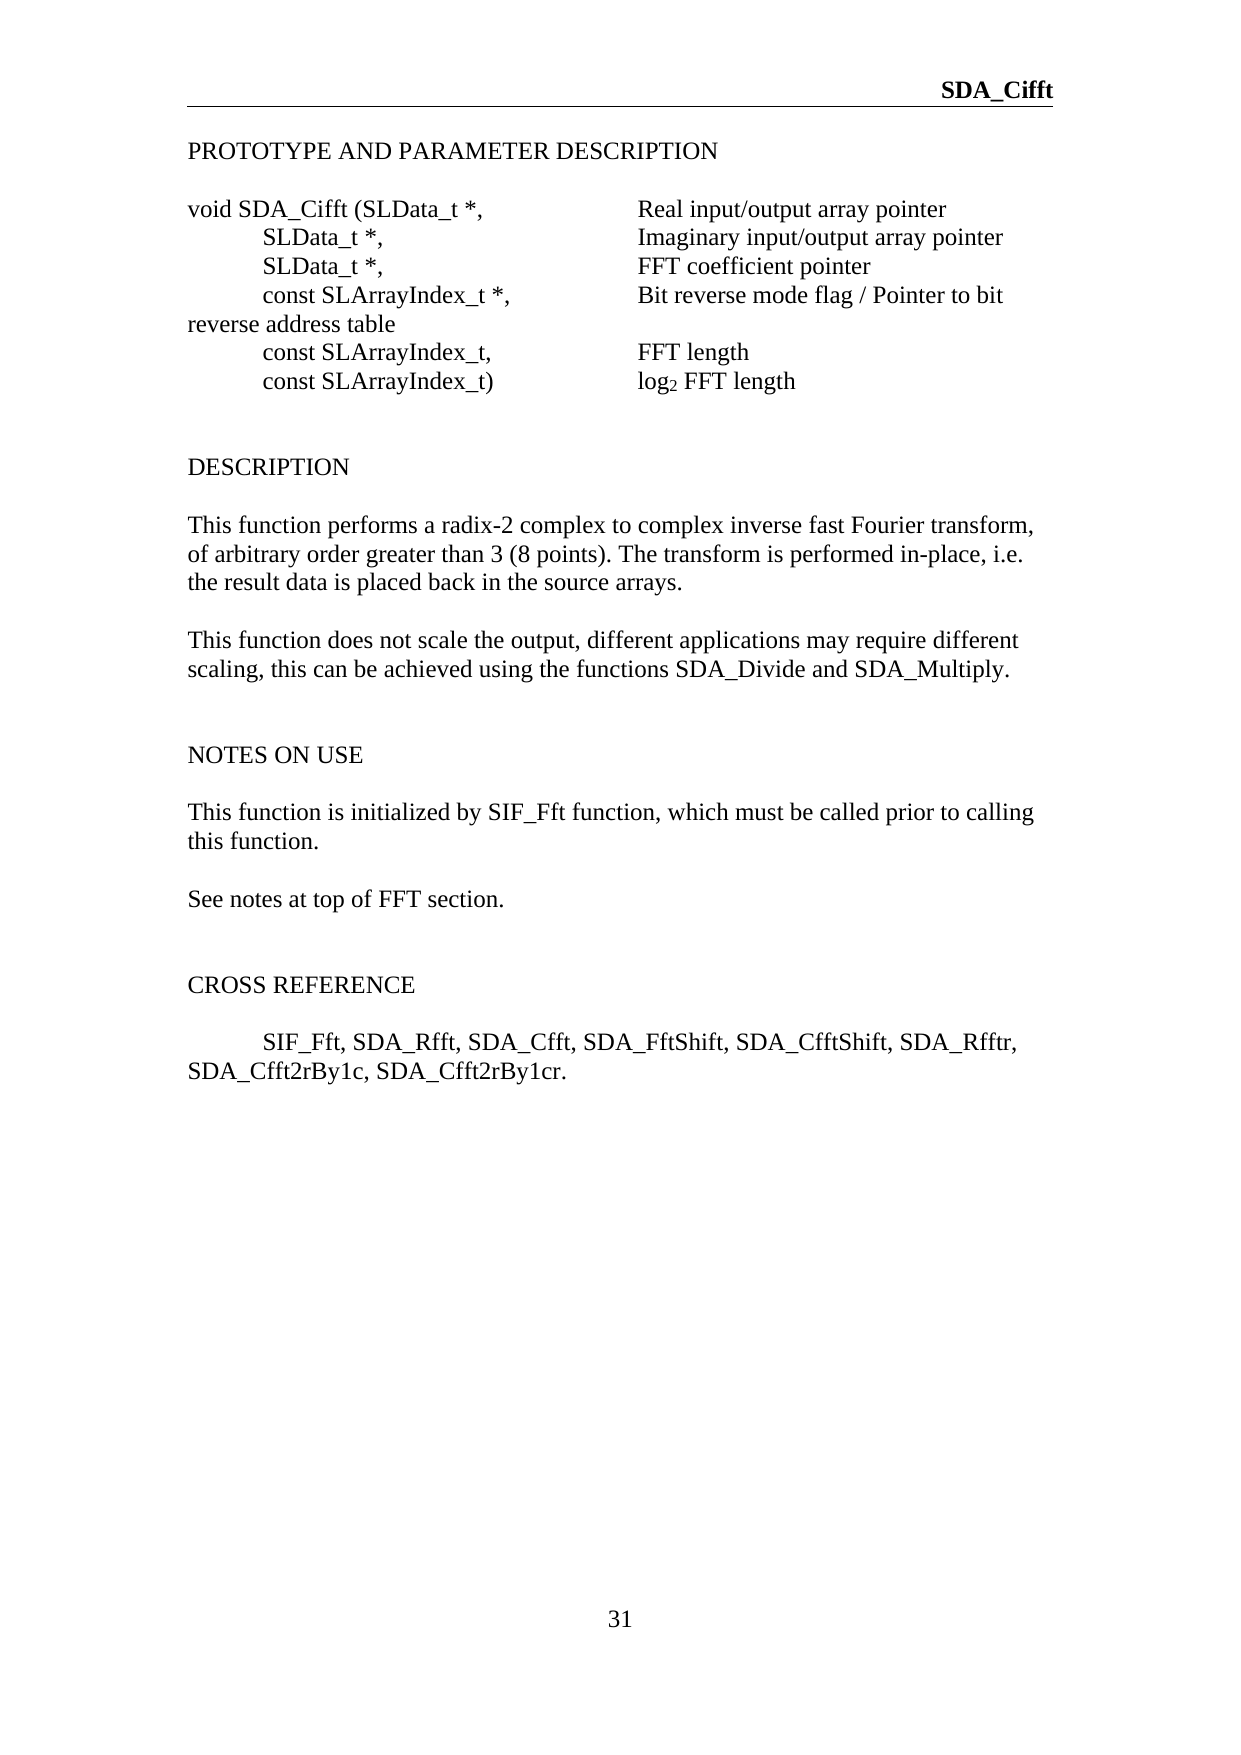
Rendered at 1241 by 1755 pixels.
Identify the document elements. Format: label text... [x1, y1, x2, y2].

text const SLArrayIndex_t) log2 FFT length [187, 366, 1053, 395]
text void SDA_Cifft (SLData_t *, Real input/output array pointer [187, 194, 1053, 222]
text See notes at top of FFT section. [187, 884, 1053, 912]
text const SLArrayIndex_t, FFT length [187, 337, 1053, 366]
text This function performs a radix-2 complex to complex inverse fast Fourier transform, of arbitrary order greater than 3 (8 points). The transform is performed in-place, i.e. the result data is placed back in the source arrays. [187, 510, 1053, 596]
text SIF_Fft, SDA_Rfft, SDA_Cfft, SDA_FftShift, SDA_CfftShift, SDA_Rfftr, SDA_Cfft2rBy1c, SDA_Cfft2rBy1cr. [187, 1027, 1053, 1085]
text CROSS REFERENCE [187, 970, 1053, 999]
subtitle SDA_Cifft [187, 75, 1053, 106]
text const SLArrayIndex_t *, Bit reverse mode flag / Pointer to bit reverse address table [187, 280, 1053, 337]
text SLData_t *, Imaginary input/output array pointer [187, 222, 1053, 251]
text This function does not scale the output, different applications may require different scaling, this can be achieved using the functions SDA_Divide and SDA_Multiply. [187, 625, 1053, 682]
text PROTOTYPE AND PARAMETER DESCRIPTION [187, 136, 1053, 165]
text NOTES ON USE [187, 740, 1053, 769]
text This function is initialized by SIF_Fft function, which must be called prior to calling this function. [187, 797, 1053, 855]
text SLData_t *, FFT coefficient pointer [187, 251, 1053, 280]
text DESCRIPTION [187, 452, 1053, 481]
